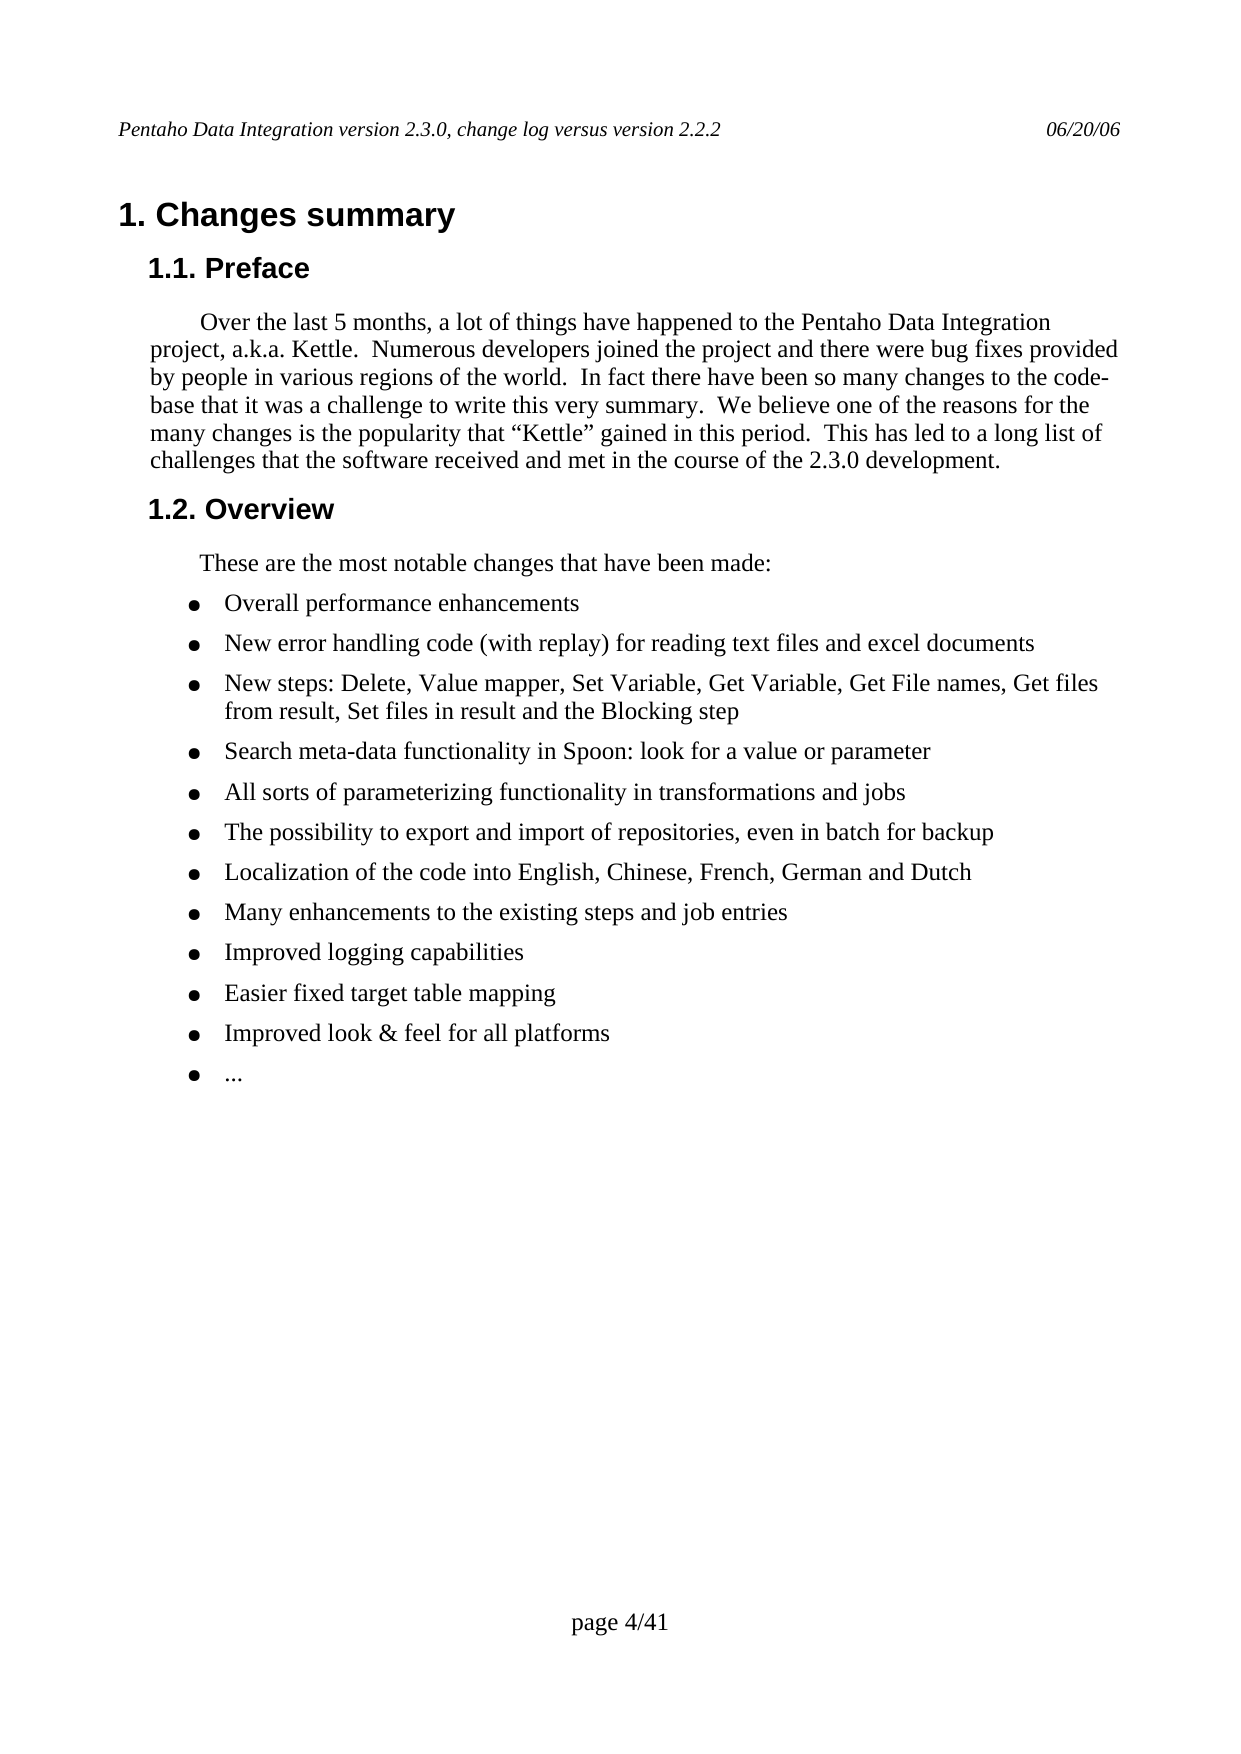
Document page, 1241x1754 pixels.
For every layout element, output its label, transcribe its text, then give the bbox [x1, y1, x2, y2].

list Improved look & feel for all platforms [187, 1019, 1122, 1047]
text Over the last 5 months, a lot of things have happened to the Pentaho Data Integration project, a.k.a. Kettle. Numerous developers joined the project and there were bug fixes provided by people in various regions of the world. In fact there have been so many changes to the code-base that it was a challenge to write this very summary. We believe one of the reasons for the many changes is the popularity that “Kettle” gained in this period. This has led to a long list of challenges that the software received and met in the course of the 2.3.0 development. [150, 308, 1122, 474]
list Localization of the code into English, Chinese, French, German and Dutch [187, 858, 1122, 886]
list Improved logging capabilities [187, 938, 1122, 966]
list All sorts of parameterizing functionality in transformations and jobs [187, 778, 1122, 805]
list New error handling code (with replay) for reading text files and excel documents [187, 629, 1122, 657]
subtitle Overview [148, 493, 1122, 525]
list Easier fixed target table mapping [187, 979, 1122, 1006]
list Many enhancements to the existing steps and job entries [187, 898, 1122, 926]
list ... [187, 1059, 1122, 1087]
subtitle Changes summary [118, 196, 1122, 233]
list The possibility to export and import of repositories, even in batch for backup [187, 818, 1122, 846]
subtitle Preface [148, 252, 1122, 284]
list New steps: Delete, Value mapper, Set Variable, Get Variable, Get File names, Get files from result, Set files in result and the Blocking step [187, 669, 1122, 725]
list Overall performance enhancements [187, 589, 1122, 617]
list Search meta-data functionality in Spoon: look for a value or parameter [187, 737, 1122, 765]
text These are the most notable changes that have been made: [149, 549, 1122, 577]
